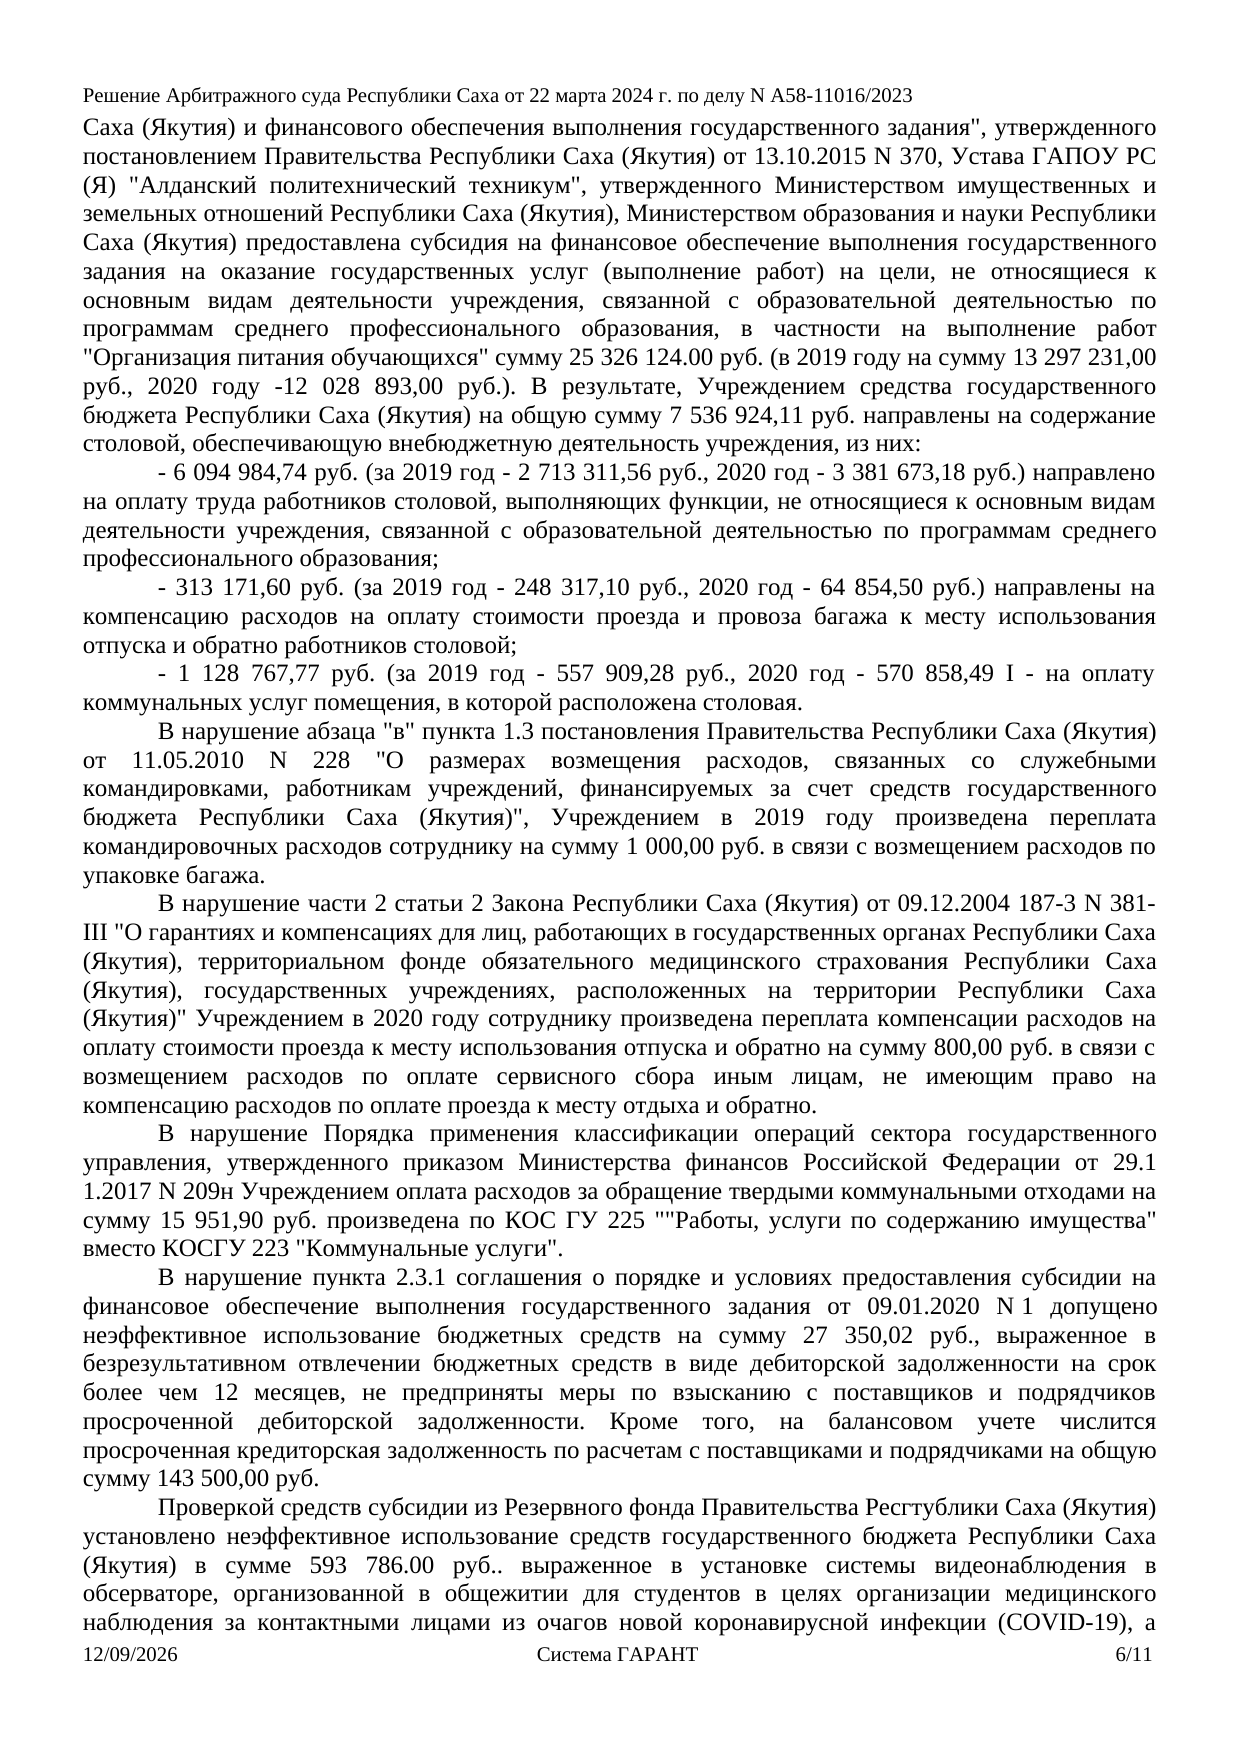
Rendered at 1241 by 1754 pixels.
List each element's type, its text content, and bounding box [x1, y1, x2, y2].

text В нарушение пункта 2.3.1 соглашения о порядке и условиях предоставления субсидии на финансовое обеспечение выполнения государственного задания от 09.01.2020 N 1 допущено неэффективное использование бюджетных средств на сумму 27 350,02 руб., выраженное в безрезультативном отвлечении бюджетных средств в виде дебиторской задолженности на срок более чем 12 месяцев, не предприняты меры по взысканию с поставщиков и подрядчиков просроченной дебиторской задолженности. Кроме того, на балансовом учете числится просроченная кредиторская задолженность по расчетам с поставщиками и подрядчиками на общую сумму 143 500,00 руб. [83, 1262, 1157, 1492]
text В нарушение Порядка применения классификации операций сектора государственного управления, утвержденного приказом Министерства финансов Российской Федерации от 29.1 1.2017 N 209н Учреждением оплата расходов за обращение твердыми коммунальными отходами на сумму 15 951,90 руб. произведена по КОС ГУ 225 ""Работы, услуги по содержанию имущества" вместо КОСГУ 223 "Коммунальные услуги". [83, 1118, 1157, 1262]
text В нарушение абзаца "в" пункта 1.3 постановления Правительства Республики Саха (Якутия) от 11.05.2010 N 228 "О размерах возмещения расходов, связанных со служебными командировками, работникам учреждений, финансируемых за счет средств государственного бюджета Республики Саха (Якутия)", Учреждением в 2019 году произведена переплата командировочных расходов сотруднику на сумму 1 000,00 руб. в связи с возмещением расходов по упаковке багажа. [83, 716, 1157, 888]
text - 313 171,60 руб. (за 2019 год - 248 317,10 руб., 2020 год - 64 854,50 руб.) направлены на компенсацию расходов на оплату стоимости проезда и провоза багажа к месту использования отпуска и обратно работников столовой; [83, 572, 1157, 658]
text - 1 128 767,77 руб. (за 2019 год - 557 909,28 руб., 2020 год - 570 858,49 I - на оплату коммунальных услуг помещения, в которой расположена столовая. [83, 658, 1157, 716]
text - 6 094 984,74 руб. (за 2019 год - 2 713 311,56 руб., 2020 год - 3 381 673,18 руб.) направлено на оплату труда работников столовой, выполняющих функции, не относящиеся к основным видам деятельности учреждения, связанной с образовательной деятельностью по программам среднего профессионального образования; [83, 457, 1157, 572]
text Саха (Якутия) и финансового обеспечения выполнения государственного задания", утвержденного постановлением Правительства Республики Саха (Якутия) от 13.10.2015 N 370, Устава ГАПОУ PC (Я) "Алданский политехнический техникум", утвержденного Министерством имущественных и земельных отношений Республики Саха (Якутия), Министерством образования и науки Республики Саха (Якутия) предоставлена субсидия на финансовое обеспечение выполнения государственного задания на оказание государственных услуг (выполнение работ) на цели, не относящиеся к основным видам деятельности учреждения, связанной с образовательной деятельностью по программам среднего профессионального образования, в частности на выполнение работ "Организация питания обучающихся" сумму 25 326 124.00 руб. (в 2019 году на сумму 13 297 231,00 руб., 2020 году -12 028 893,00 руб.). В результате, Учреждением средства государственного бюджета Республики Саха (Якутия) на общую сумму 7 536 924,11 руб. направлены на содержание столовой, обеспечивающую внебюджетную деятельность учреждения, из них: [83, 112, 1157, 457]
text Проверкой средств субсидии из Резервного фонда Правительства Ресгтублики Саха (Якутия) установлено неэффективное использование средств государственного бюджета Республики Саха (Якутия) в сумме 593 786.00 руб.. выраженное в установке системы видеонаблюдения в обсерваторе, организованной в общежитии для студентов в целях организации медицинского наблюдения за контактными лицами из очагов новой коронавирусной инфекции (COVID-19), а [83, 1492, 1157, 1636]
text В нарушение части 2 статьи 2 Закона Республики Саха (Якутия) от 09.12.2004 187-3 N 381-III "О гарантиях и компенсациях для лиц, работающих в государственных органах Республики Саха (Якутия), территориальном фонде обязательного медицинского страхования Республики Саха (Якутия), государственных учреждениях, расположенных на территории Республики Саха (Якутия)" Учреждением в 2020 году сотруднику произведена переплата компенсации расходов на оплату стоимости проезда к месту использования отпуска и обратно на сумму 800,00 руб. в связи с возмещением расходов по оплате сервисного сбора иным лицам, не имеющим право на компенсацию расходов по оплате проезда к месту отдыха и обратно. [83, 888, 1157, 1118]
